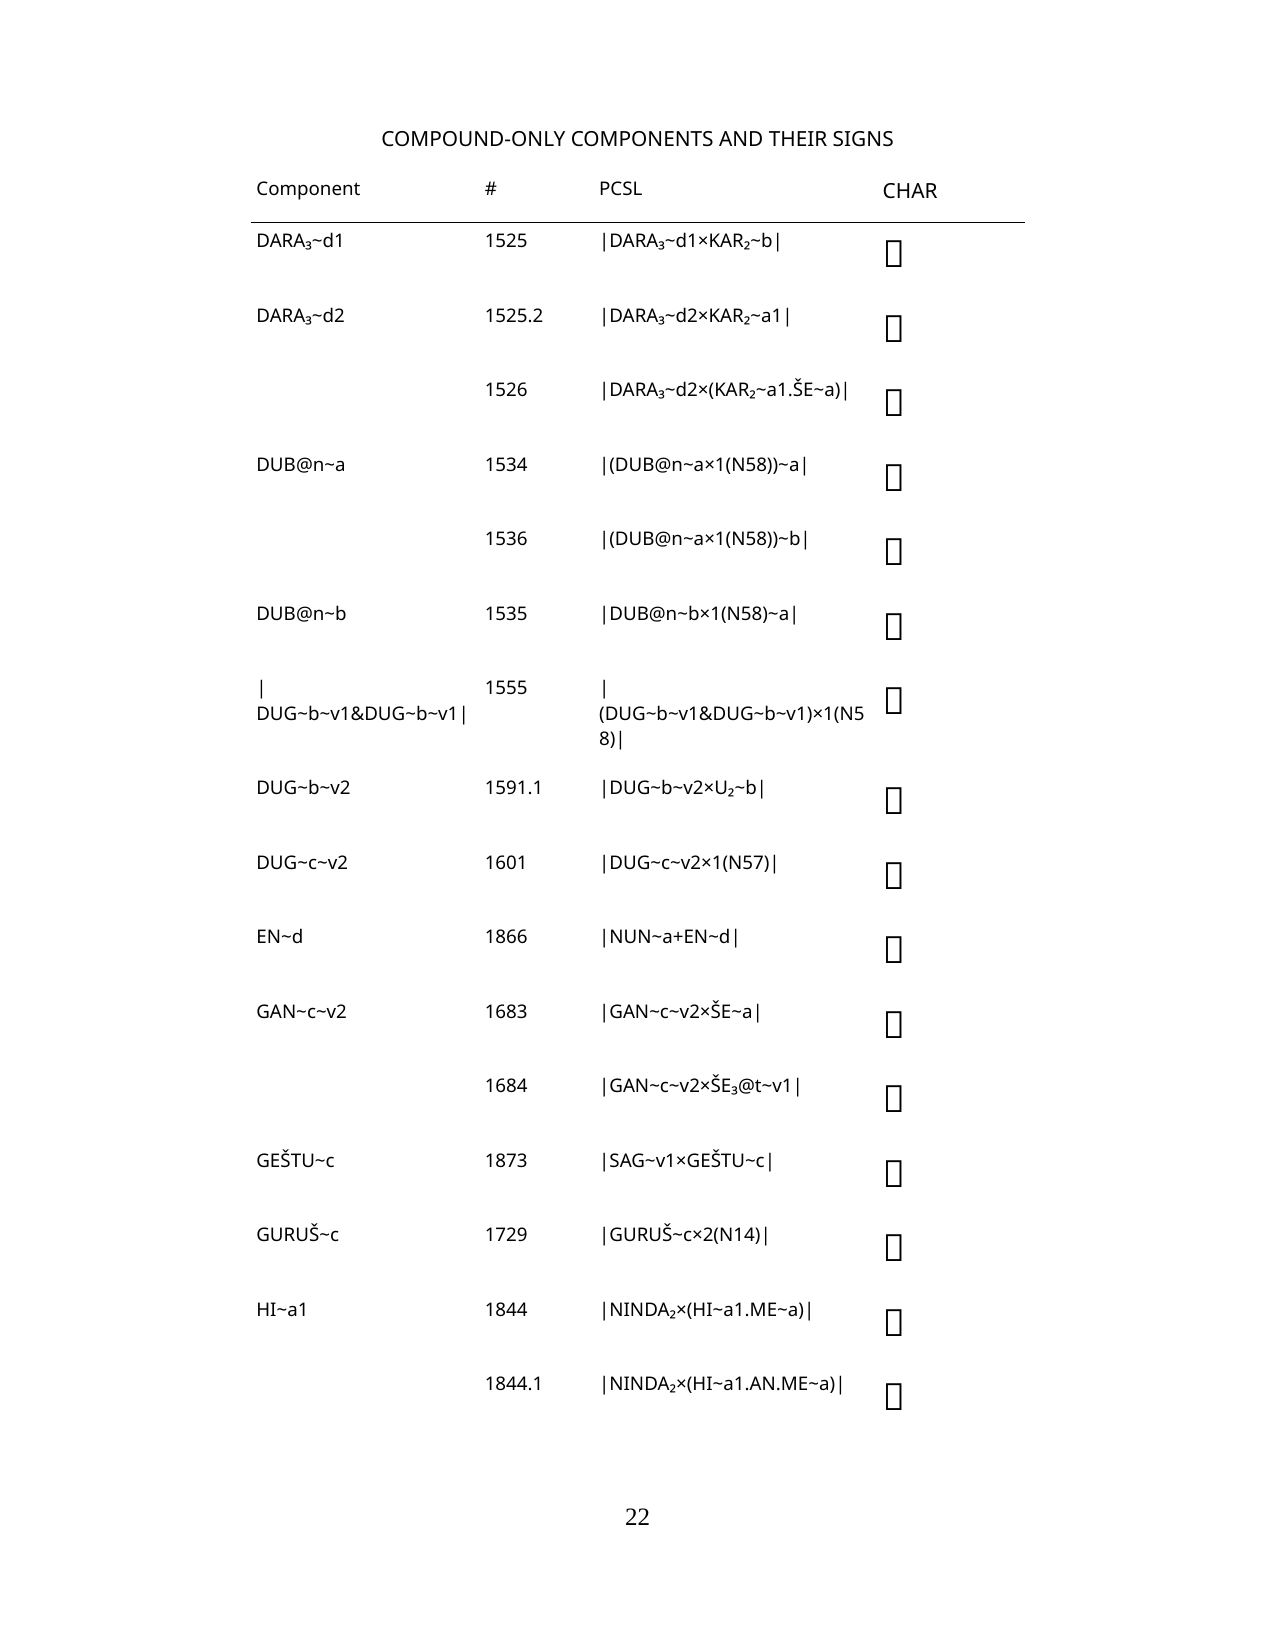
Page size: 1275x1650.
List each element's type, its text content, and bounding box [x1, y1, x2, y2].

table_cell DUG~c~v2 [251, 843, 479, 918]
table_cell 𒱯 [877, 296, 1024, 371]
table_header COMPOUND-ONLY COMPONENTS AND THEIR SIGNS [251, 118, 1024, 170]
table_cell 𒷀 [877, 1365, 1024, 1439]
table_cell 1729 [479, 1216, 593, 1290]
table_cell |DUG~b~v1&DUG~b~v1| [251, 669, 479, 769]
table_cell 𒲹 [877, 769, 1024, 843]
table_cell 𒱰 [877, 371, 1024, 445]
table_cell 𒲏 [877, 669, 1024, 769]
table_cell 𒱸 [877, 445, 1024, 520]
table_cell DARA₃~d2 [251, 296, 479, 371]
table_cell 𒱭 [877, 223, 1024, 296]
table_cell 1591.1 [479, 769, 593, 843]
table_cell DUG~b~v2 [251, 769, 479, 843]
table_cell DUB@n~a [251, 445, 479, 520]
table_cell 𒱹 [877, 594, 1024, 669]
table_cell |(DUB@n~a×1(N58))~a| [593, 445, 877, 520]
table_cell 1526 [479, 371, 593, 445]
table_cell 𒷘 [877, 918, 1024, 992]
table_cell GURUŠ~c [251, 1216, 479, 1290]
table_cell 𒱺 [877, 520, 1024, 594]
table_cell 1873 [479, 1141, 593, 1216]
table_cell 1844.1 [479, 1365, 593, 1439]
table_cell |DARA₃~d1×KAR₂~b| [593, 223, 877, 296]
table_cell 𒴛 [877, 992, 1024, 1067]
table_cell 𒳄 [877, 843, 1024, 918]
table_cell |GAN~c~v2×ŠE₃@t~v1| [593, 1067, 877, 1141]
table_cell |DUG~b~v2×U₂~b| [593, 769, 877, 843]
table_cell |DARA₃~d2×KAR₂~a1| [593, 296, 877, 371]
table_cell 𒵉 [877, 1216, 1024, 1290]
table_cell 1601 [479, 843, 593, 918]
table_cell 1844 [479, 1290, 593, 1364]
table_cell [251, 1067, 479, 1141]
table_cell |SAG~v1×GEŠTU~c| [593, 1141, 877, 1216]
table_cell [251, 1365, 479, 1439]
table_cell 1525 [479, 223, 593, 296]
table_cell |DUB@n~b×1(N58)~a| [593, 594, 877, 669]
table_cell |GURUŠ~c×2(N14)| [593, 1216, 877, 1290]
table_cell 1555 [479, 669, 593, 769]
table_cell |DARA₃~d2×(KAR₂~a1.ŠE~a)| [593, 371, 877, 445]
table_cell DARA₃~d1 [251, 223, 479, 296]
table_cell HI~a1 [251, 1290, 479, 1364]
table_cell GAN~c~v2 [251, 992, 479, 1067]
table_cell 1535 [479, 594, 593, 669]
table_cell [251, 520, 479, 594]
table_cell DUB@n~b [251, 594, 479, 669]
table_cell 1684 [479, 1067, 593, 1141]
table_cell 1536 [479, 520, 593, 594]
table_cell 1683 [479, 992, 593, 1067]
table_cell |GAN~c~v2×ŠE~a| [593, 992, 877, 1067]
table_cell # [479, 170, 593, 222]
table_cell Component [251, 170, 479, 222]
table_cell 1866 [479, 918, 593, 992]
table_cell CHAR [877, 170, 1024, 222]
table_cell 𒷠 [877, 1141, 1024, 1216]
table_cell |NINDA₂×(HI~a1.ME~a)| [593, 1290, 877, 1364]
table_cell 1534 [479, 445, 593, 520]
table_cell [251, 371, 479, 445]
table_cell GEŠTU~c [251, 1141, 479, 1216]
table_cell |(DUB@n~a×1(N58))~b| [593, 520, 877, 594]
table_cell 𒴜 [877, 1067, 1024, 1141]
table_cell EN~d [251, 918, 479, 992]
table_cell |NUN~a+EN~d| [593, 918, 877, 992]
table_cell |DUG~c~v2×1(N57)| [593, 843, 877, 918]
table_cell PCSL [593, 170, 877, 222]
table_cell |NINDA₂×(HI~a1.AN.ME~a)| [593, 1365, 877, 1439]
table_cell |(DUG~b~v1&DUG~b~v1)×1(N58)| [593, 669, 877, 769]
table_cell 𒶿 [877, 1290, 1024, 1364]
table_cell 1525.2 [479, 296, 593, 371]
